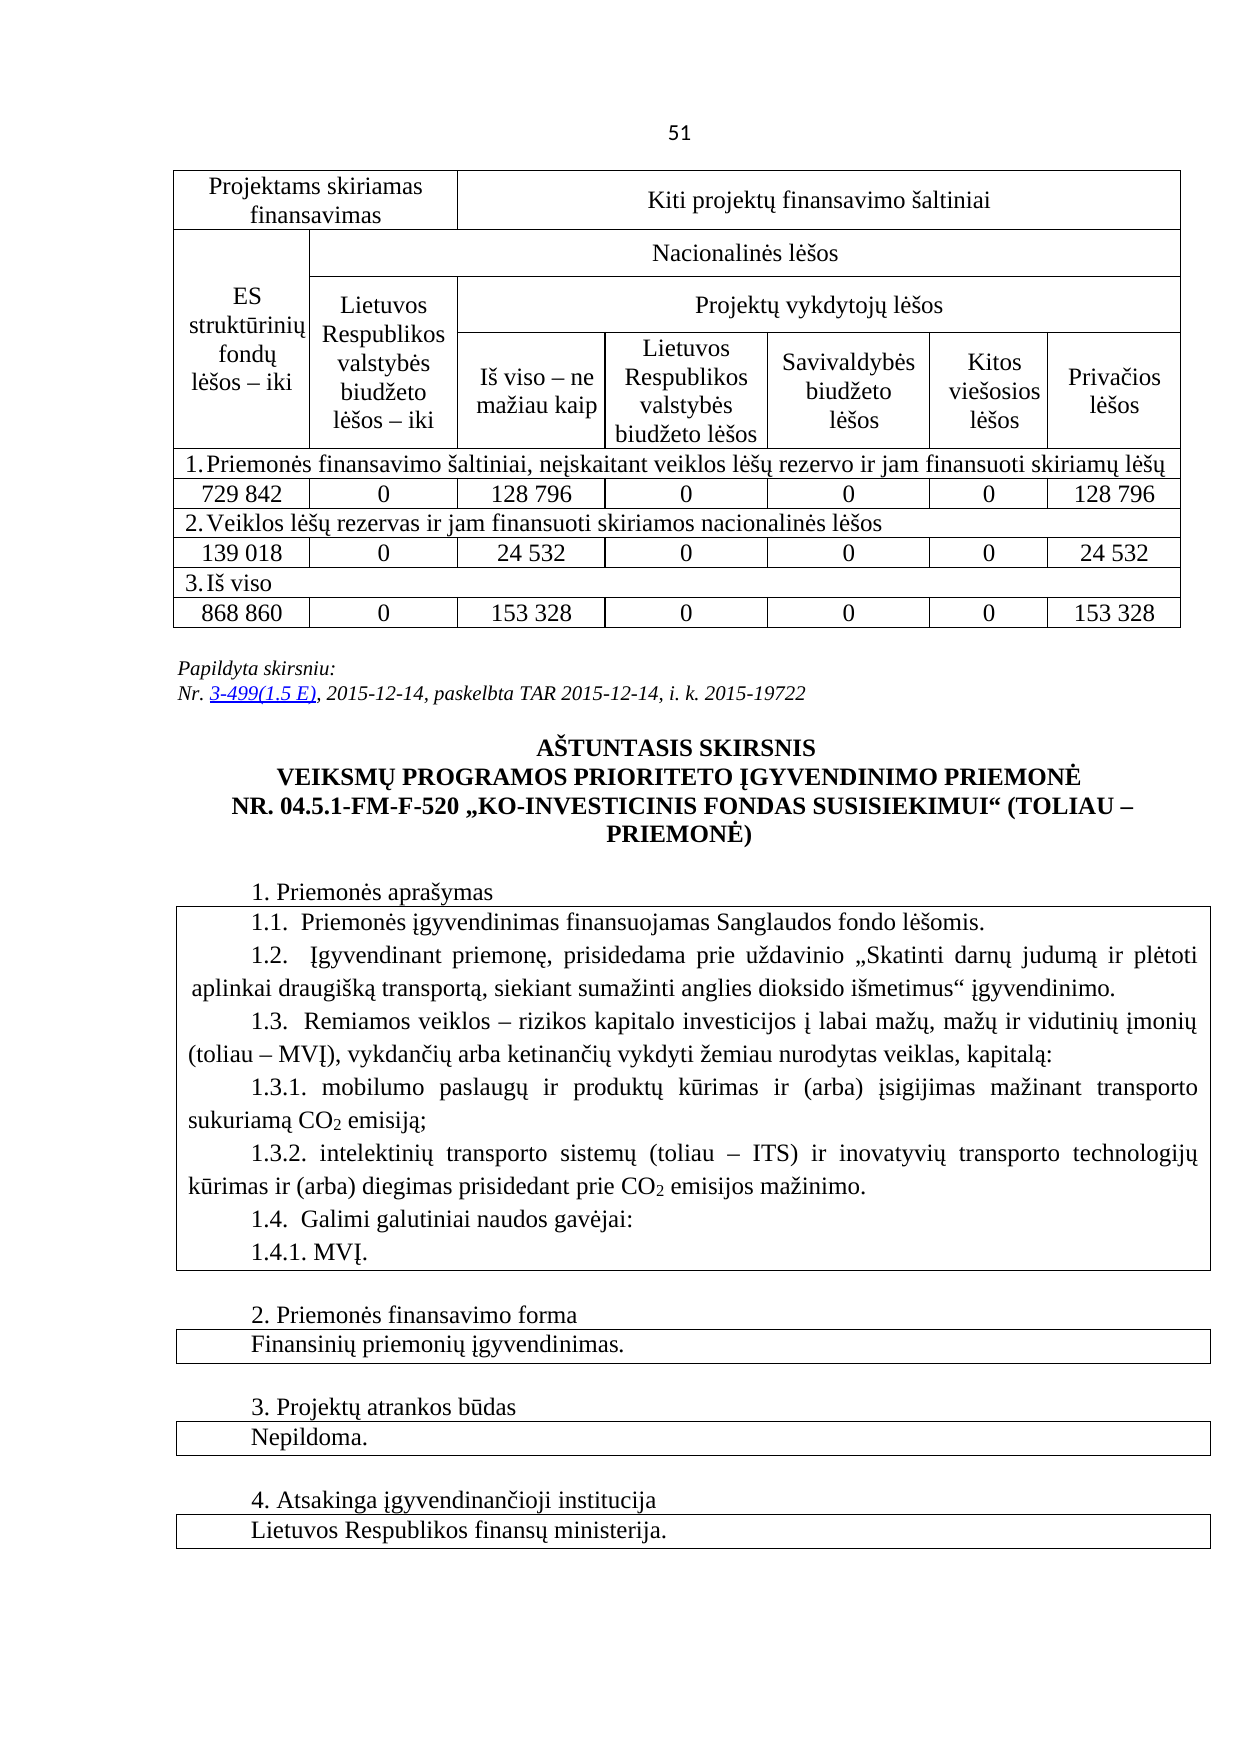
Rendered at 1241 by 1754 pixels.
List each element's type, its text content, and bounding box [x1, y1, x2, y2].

table_cell 128 796 [458, 479, 604, 507]
table_header Lietuvos Respublikos finansų ministerija. [177, 1515, 1210, 1548]
text AŠTUNTASIS SKIRSNIS [177, 733, 1181, 762]
table_cell 1. Priemonės finansavimo šaltiniai, neįskaitant veiklos lėšų rezervo ir jam finansuoti skiriamų lėšų [174, 449, 1180, 478]
table_cell 0 [606, 479, 767, 507]
table_cell 0 [606, 538, 767, 567]
table_cell Lietuvos Respublikos valstybės biudžeto lėšos – iki [310, 277, 457, 448]
text Papildyta skirsniu: [177, 656, 1181, 680]
table_cell 2. Veiklos lėšų rezervas ir jam finansuoti skiriamos nacionalinės lėšos [174, 509, 1180, 537]
table_cell 0 [310, 479, 457, 507]
table_cell Nacionalinės lėšos [310, 230, 1180, 276]
table_header Nepildoma. [177, 1422, 1210, 1455]
table_cell Kitos viešosios lėšos [930, 333, 1047, 448]
table_cell 0 [930, 538, 1047, 567]
table_cell Iš viso – ne mažiau kaip [458, 333, 604, 448]
table_header 1.1. Priemonės įgyvendinimas finansuojamas Sanglaudos fondo lėšomis. [177, 907, 1210, 940]
text 3. Projektų atrankos būdas [251, 1392, 1181, 1421]
table_cell 0 [768, 538, 929, 567]
table_cell 1.3. Remiamos veiklos – rizikos kapitalo investicijos į labai mažų, mažų ir vidutinių įmonių (toliau – MVĮ), vykdančių arba ketinančių vykdyti žemiau nurodytas veiklas, kapitalą: 1.3.1. mobilumo paslaugų ir produktų kūrimas ir (arba) įsigijimas mažinant transporto sukuriamą CO2 emisiją; 1.3.2. intelektinių transporto sistemų (toliau – ITS) ir inovatyvių transporto technologijų kūrimas ir (arba) diegimas prisidedant prie CO2 emisijos mažinimo. 1.4. Galimi galutiniai naudos gavėjai: 1.4.1. MVĮ. [177, 1006, 1210, 1270]
text 4. Atsakinga įgyvendinančioji institucija [251, 1485, 1181, 1514]
table_cell 868 860 [174, 598, 309, 627]
table_cell Savivaldybės biudžeto lėšos [768, 333, 929, 448]
table_header Kiti projektų finansavimo šaltiniai [458, 171, 1180, 229]
table_cell 24 532 [1048, 538, 1180, 567]
table_cell Lietuvos Respublikos valstybės biudžeto lėšos [606, 333, 767, 448]
table_cell ES struktūrinių fondų lėšos – iki [174, 230, 309, 448]
table_cell 0 [930, 479, 1047, 507]
table_cell 0 [768, 598, 929, 627]
table_cell 1.2. Įgyvendinant priemonę, prisidedama prie uždavinio „Skatinti darnų judumą ir plėtoti aplinkai draugišką transportą, siekiant sumažinti anglies dioksido išmetimus“ įgyvendinimo. [177, 940, 1210, 1006]
text 1. Priemonės aprašymas [251, 877, 1181, 906]
text VEIKSMŲ PROGRAMOS PRIORITETO ĮGYVENDINIMO PRIEMONĖ [177, 762, 1181, 791]
table_cell 139 018 [174, 538, 309, 567]
table_cell 128 796 [1048, 479, 1180, 507]
table_cell 0 [310, 538, 457, 567]
table_cell Projektų vykdytojų lėšos [458, 277, 1180, 332]
text NR. 04.5.1-FM-F-520 „KO-INVESTICINIS FONDAS SUSISIEKIMUI“ (TOLIAU – PRIEMONĖ) [177, 791, 1181, 848]
table_cell 3. Iš viso [174, 568, 1180, 597]
table_cell 0 [606, 598, 767, 627]
table_cell 24 532 [458, 538, 604, 567]
table_cell 153 328 [458, 598, 604, 627]
table_cell 729 842 [174, 479, 309, 507]
text Nr. 3-499(1.5 E), 2015-12-14, paskelbta TAR 2015-12-14, i. k. 2015-19722 [177, 680, 1181, 704]
table_header Finansinių priemonių įgyvendinimas. [177, 1330, 1210, 1363]
table_header Projektams skiriamas finansavimas [174, 171, 457, 229]
text 2. Priemonės finansavimo forma [251, 1300, 1181, 1328]
table_cell Privačios lėšos [1048, 333, 1180, 448]
table_cell 0 [768, 479, 929, 507]
table_cell 0 [930, 598, 1047, 627]
table_cell 0 [310, 598, 457, 627]
table_cell 153 328 [1048, 598, 1180, 627]
